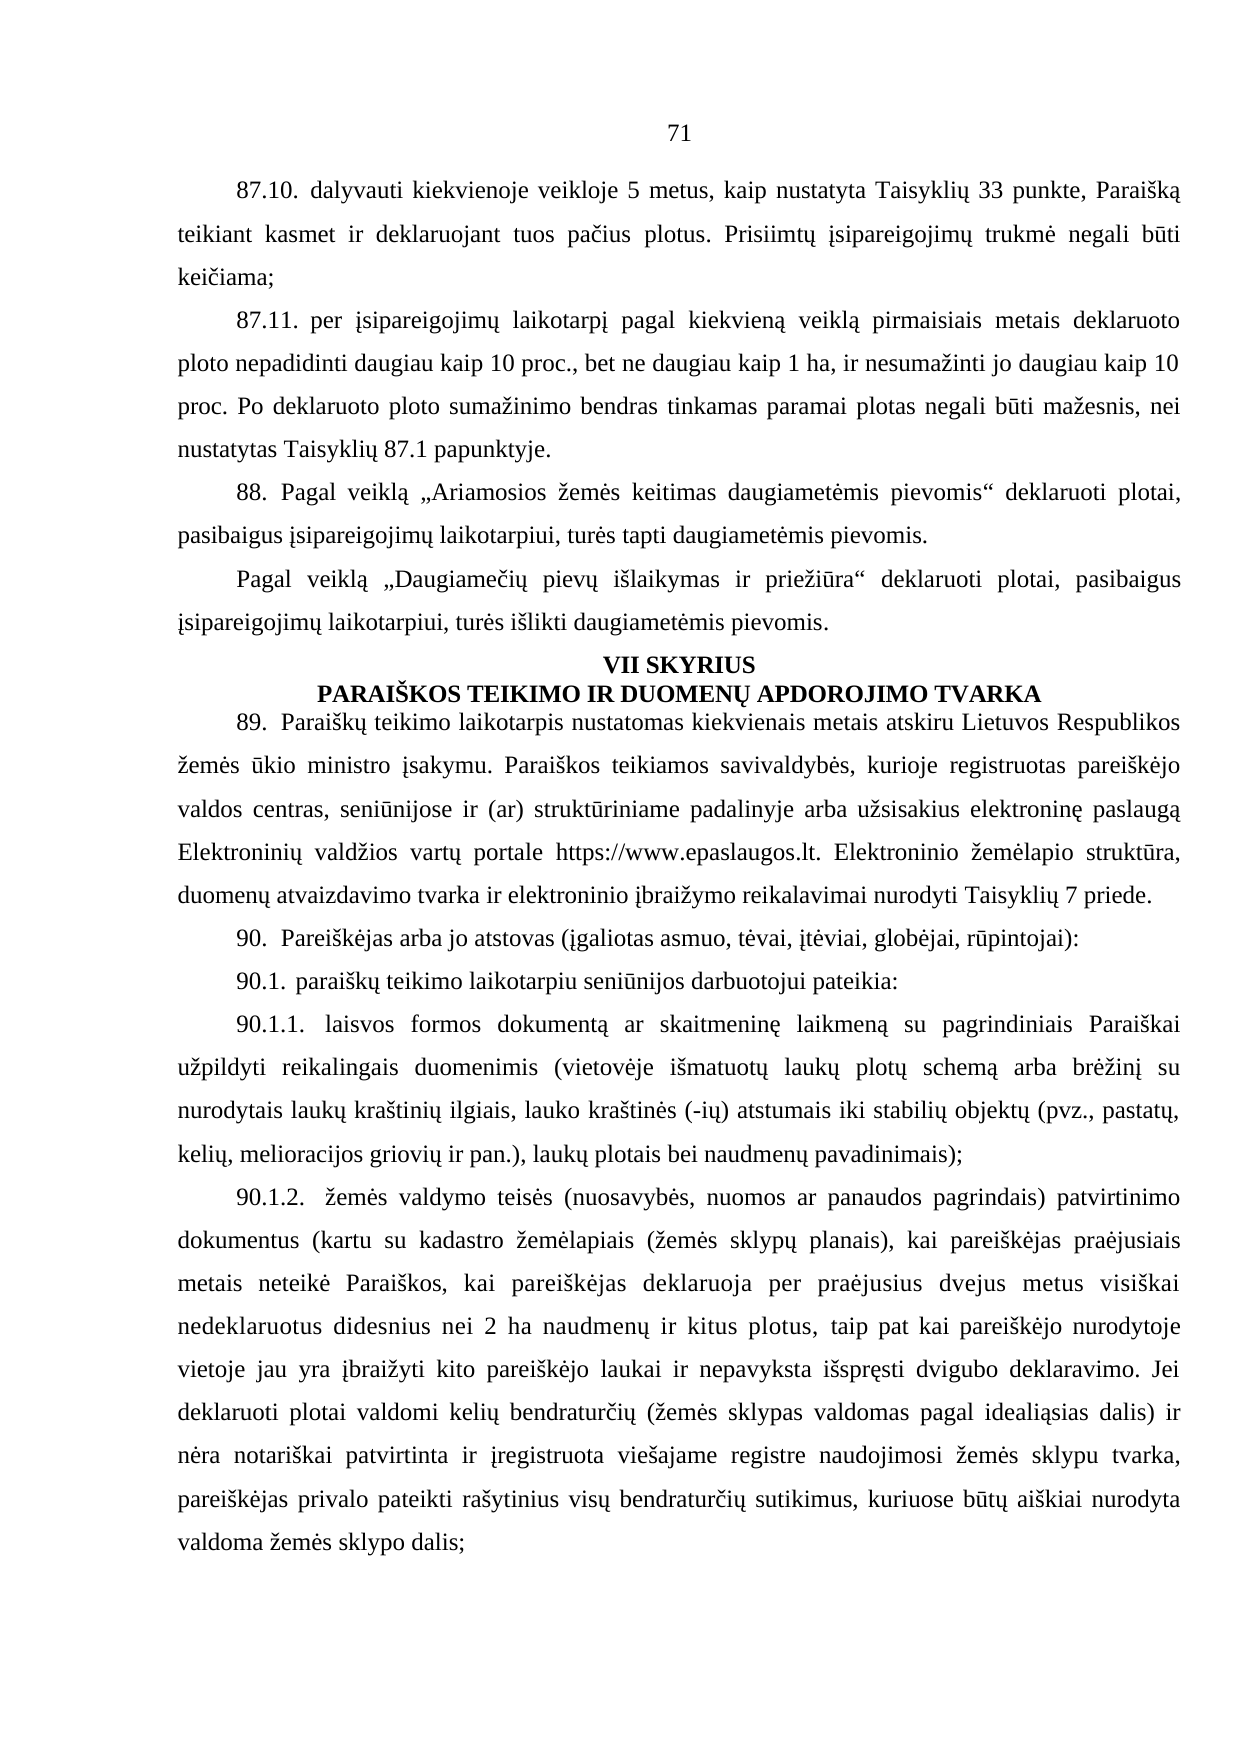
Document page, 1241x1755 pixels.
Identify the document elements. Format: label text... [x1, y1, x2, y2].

text 89. Paraiškų teikimo laikotarpis nustatomas kiekvienais metais atskiru Lietuvos Respublikos žemės ūkio ministro įsakymu. Paraiškos teikiamos savivaldybės, kurioje registruotas pareiškėjo valdos centras, seniūnijose ir (ar) struktūriniame padalinyje arba užsisakius elektroninę paslaugą Elektroninių valdžios vartų portale https://www.epaslaugos.lt. Elektroninio žemėlapio struktūra, duomenų atvaizdavimo tvarka ir elektroninio įbraižymo reikalavimai nurodyti Taisyklių 7 priede. [177, 707, 1181, 909]
text 90.1.1. laisvos formos dokumentą ar skaitmeninę laikmeną su pagrindiniais Paraiškai užpildyti reikalingais duomenimis (vietovėje išmatuotų laukų plotų schemą arba brėžinį su nurodytais laukų kraštinių ilgiais, lauko kraštinės (-ių) atstumais iki stabilių objektų (pvz., pastatų, kelių, melioracijos griovių ir pan.), laukų plotais bei naudmenų pavadinimais); [177, 1009, 1181, 1167]
text 87.10. dalyvauti kiekvienoje veikloje 5 metus, kaip nustatyta Taisyklių 33 punkte, Paraišką teikiant kasmet ir deklaruojant tuos pačius plotus. Prisiimtų įsipareigojimų trukmė negali būti keičiama; [177, 176, 1181, 291]
text 90.1.2. žemės valdymo teisės (nuosavybės, nuomos ar panaudos pagrindais) patvirtinimo dokumentus (kartu su kadastro žemėlapiais (žemės sklypų planais), kai pareiškėjas praėjusiais metais neteikė Paraiškos, kai pareiškėjas deklaruoja per praėjusius dvejus metus visiškai nedeklaruotus didesnius nei 2 ha naudmenų ir kitus plotus, taip pat kai pareiškėjo nurodytoje vietoje jau yra įbraižyti kito pareiškėjo laukai ir nepavyksta išspręsti dvigubo deklaravimo. Jei deklaruoti plotai valdomi kelių bendraturčių (žemės sklypas valdomas pagal idealiąsias dalis) ir nėra notariškai patvirtinta ir įregistruota viešajame registre naudojimosi žemės sklypu tvarka, pareiškėjas privalo pateikti rašytinius visų bendraturčių sutikimus, kuriuose būtų aiškiai nurodyta valdoma žemės sklypo dalis; [177, 1182, 1181, 1556]
text 90. Pareiškėjas arba jo atstovas (įgaliotas asmuo, tėvai, įtėviai, globėjai, rūpintojai): [177, 923, 1181, 952]
text 88. Pagal veiklą „Ariamosios žemės keitimas daugiametėmis pievomis“ deklaruoti plotai, pasibaigus įsipareigojimų laikotarpiui, turės tapti daugiametėmis pievomis. [177, 477, 1181, 549]
text VII SKYRIUS [177, 650, 1181, 679]
text Pagal veiklą „Daugiamečių pievų išlaikymas ir priežiūra“ deklaruoti plotai, pasibaigus įsipareigojimų laikotarpiui, turės išlikti daugiametėmis pievomis. [177, 564, 1181, 636]
text 90.1. paraiškų teikimo laikotarpiu seniūnijos darbuotojui pateikia: [177, 966, 1181, 995]
text 87.11. per įsipareigojimų laikotarpį pagal kiekvieną veiklą pirmaisiais metais deklaruoto ploto nepadidinti daugiau kaip 10 proc., bet ne daugiau kaip 1 ha, ir nesumažinti jo daugiau kaip 10 proc. Po deklaruoto ploto sumažinimo bendras tinkamas paramai plotas negali būti mažesnis, nei nustatytas Taisyklių 87.1 papunktyje. [177, 305, 1181, 463]
text PARAIŠKOS TEIKIMO IR DUOMENŲ APDOROJIMO TVARKA [177, 679, 1181, 707]
